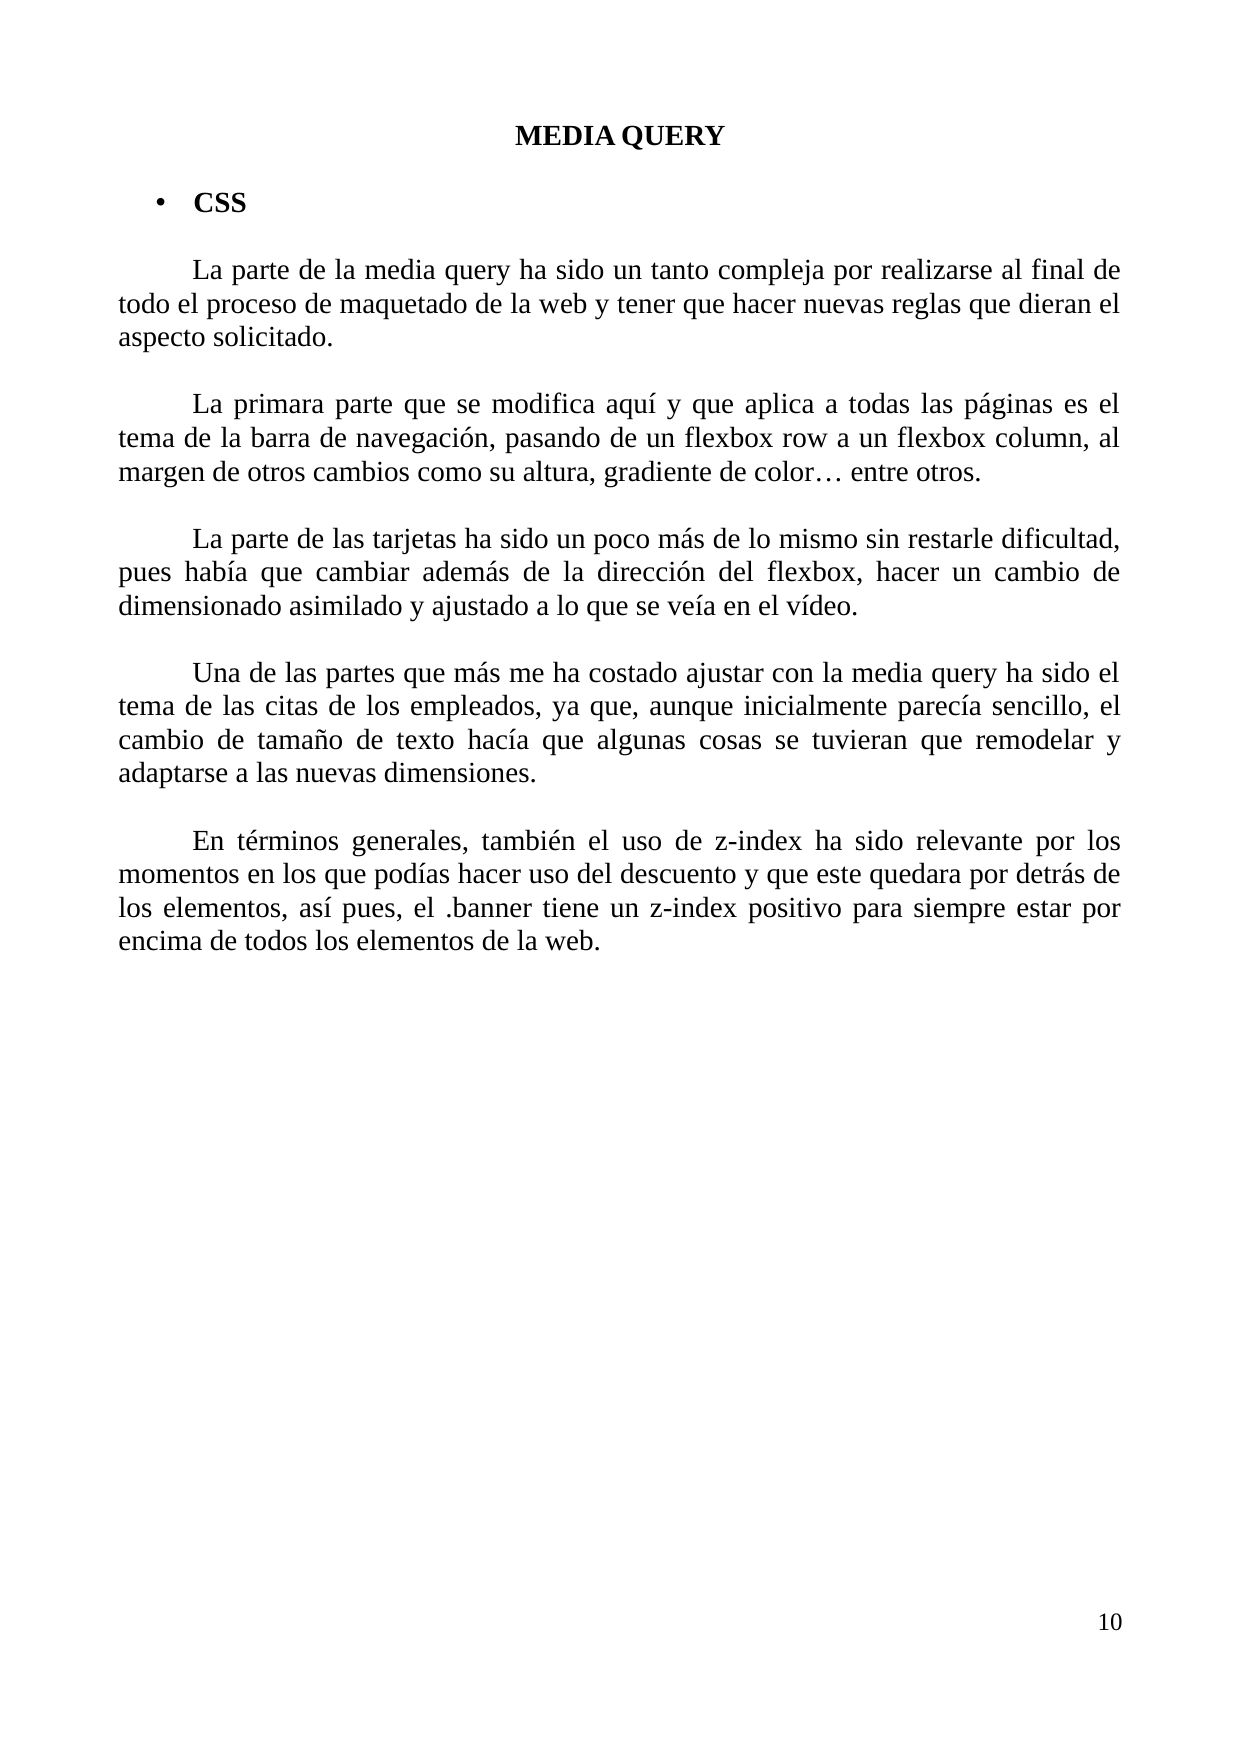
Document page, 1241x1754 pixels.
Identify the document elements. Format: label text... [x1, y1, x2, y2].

text La primara parte que se modifica aquí y que aplica a todas las páginas es el tema de la barra de navegación, pasando de un flexbox row a un flexbox column, al margen de otros cambios como su altura, gradiente de color… entre otros. [118, 387, 1122, 487]
text Una de las partes que más me ha costado ajustar con la media query ha sido el tema de las citas de los empleados, ya que, aunque inicialmente parecía sencillo, el cambio de tamaño de texto hacía que algunas cosas se tuvieran que remodelar y adaptarse a las nuevas dimensiones. [118, 655, 1122, 789]
text MEDIA QUERY [118, 118, 1122, 152]
text La parte de la media query ha sido un tanto compleja por realizarse al final de todo el proceso de maquetado de la web y tener que hacer nuevas reglas que dieran el aspecto solicitado. [118, 252, 1122, 353]
list CSS [156, 185, 1122, 219]
text La parte de las tarjetas ha sido un poco más de lo mismo sin restarle dificultad, pues había que cambiar además de la dirección del flexbox, hacer un cambio de dimensionado asimilado y ajustado a lo que se veía en el vídeo. [118, 521, 1122, 621]
text En términos generales, también el uso de z-index ha sido relevante por los momentos en los que podías hacer uso del descuento y que este quedara por detrás de los elementos, así pues, el .banner tiene un z-index positivo para siempre estar por encima de todos los elementos de la web. [118, 823, 1122, 957]
